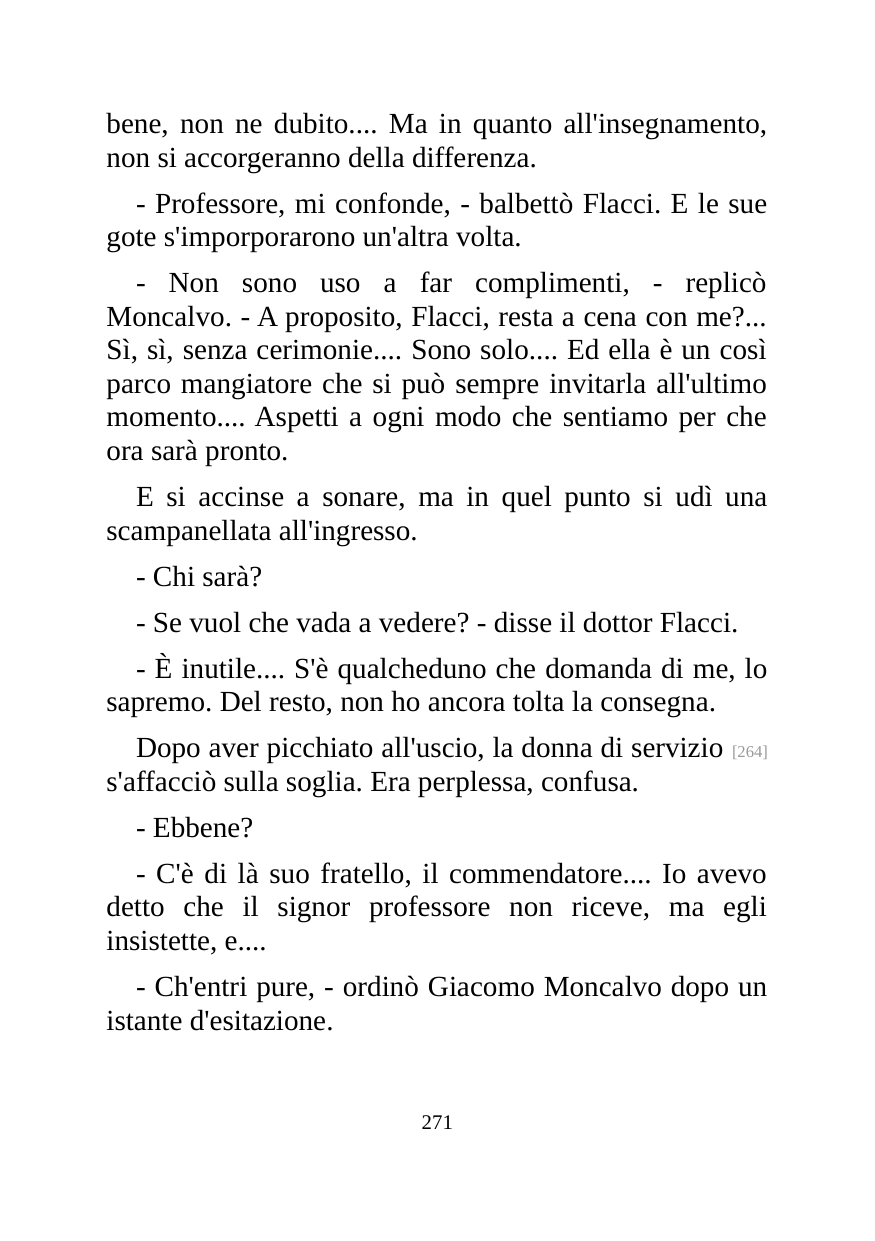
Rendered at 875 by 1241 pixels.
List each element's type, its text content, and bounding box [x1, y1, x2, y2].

text - Ebbene? [106, 810, 768, 843]
text E si accinse a sonare, ma in quel punto si udì una scampanellata all'ingresso. [106, 479, 768, 546]
text - Non sono uso a far complimenti, - replicò Moncalvo. - A proposito, Flacci, resta a cena con me?... Sì, sì, senza cerimonie.... Sono solo.... Ed ella è un così parco mangiatore che si può sempre invitarla all'ultimo momento.... Aspetti a ogni modo che sentiamo per che ora sarà pronto. [106, 265, 768, 467]
text - C'è di là suo fratello, il commendatore.... Io avevo detto che il signor professore non riceve, ma egli insistette, e.... [106, 856, 768, 957]
text - Professore, mi confonde, - balbettò Flacci. E le sue gote s'imporporarono un'altra volta. [106, 186, 768, 253]
text - È inutile.... S'è qualcheduno che domanda di me, lo sapremo. Del resto, non ho ancora tolta la consegna. [106, 651, 768, 718]
text Dopo aver picchiato all'uscio, la donna di servizio [264] s'affacciò sulla soglia. Era perplessa, confusa. [106, 730, 768, 797]
text bene, non ne dubito.... Ma in quanto all'insegnamento, non si accorgeranno della differenza. [106, 106, 768, 173]
text - Chi sarà? [106, 559, 768, 592]
text - Ch'entri pure, - ordinò Giacomo Moncalvo dopo un istante d'esitazione. [106, 969, 768, 1036]
text - Se vuol che vada a vedere? - disse il dottor Flacci. [106, 605, 768, 638]
